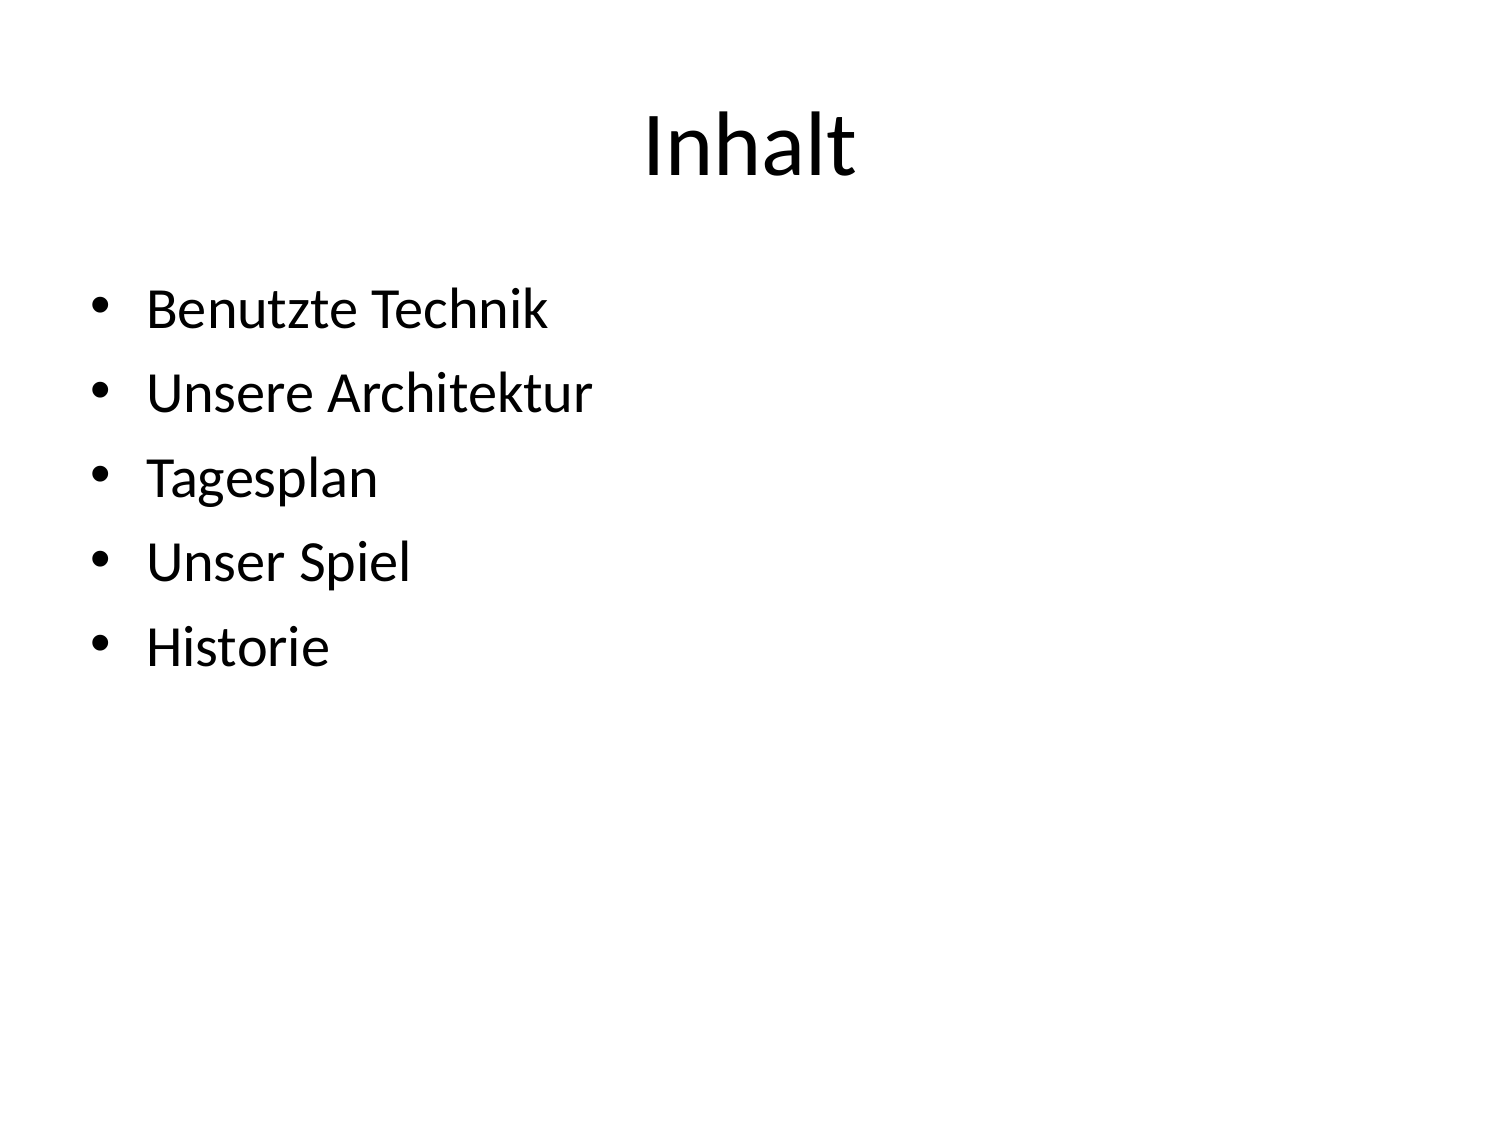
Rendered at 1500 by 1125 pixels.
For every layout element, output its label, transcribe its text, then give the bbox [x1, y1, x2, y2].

list Benutzte Technik Unsere Architektur Tagesplan Unser Spiel Historie [75, 262, 738, 1005]
title Inhalt [75, 45, 1426, 233]
